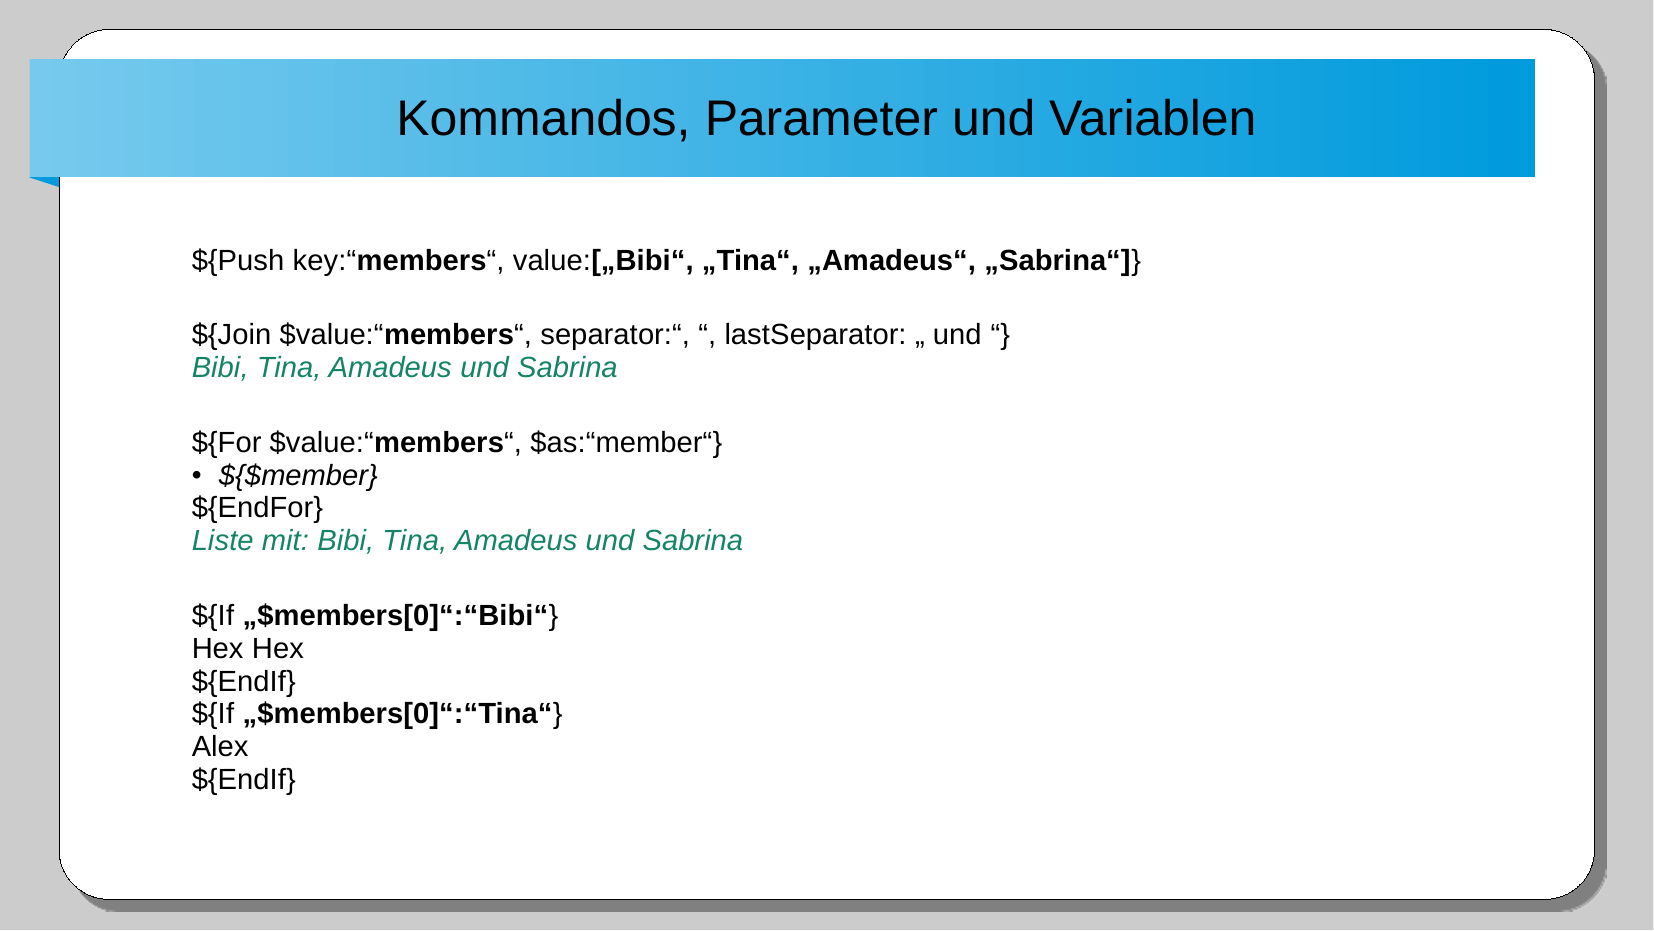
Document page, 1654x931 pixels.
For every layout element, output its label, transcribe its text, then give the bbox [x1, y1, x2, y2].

title Kommandos, Parameter und Variablen [118, 59, 1536, 178]
text_box ${Push key:“members“, value:[„Bibi“, „Tina“, „Amadeus“, „Sabrina“]} ${Join $value:“members“, separator:“, “, lastSeparator: „ und “} Bibi, Tina, Amadeus und Sabrina ${For $value:“members“, $as:“member“}  ${$member} ${EndFor} Liste mit: Bibi, Tina, Amadeus und Sabrina ${If „$members[0]“:“Bibi“} Hex Hex ${EndIf} ${If „$members[0]“:“Tina“} Alex ${EndIf} [177, 236, 1477, 857]
